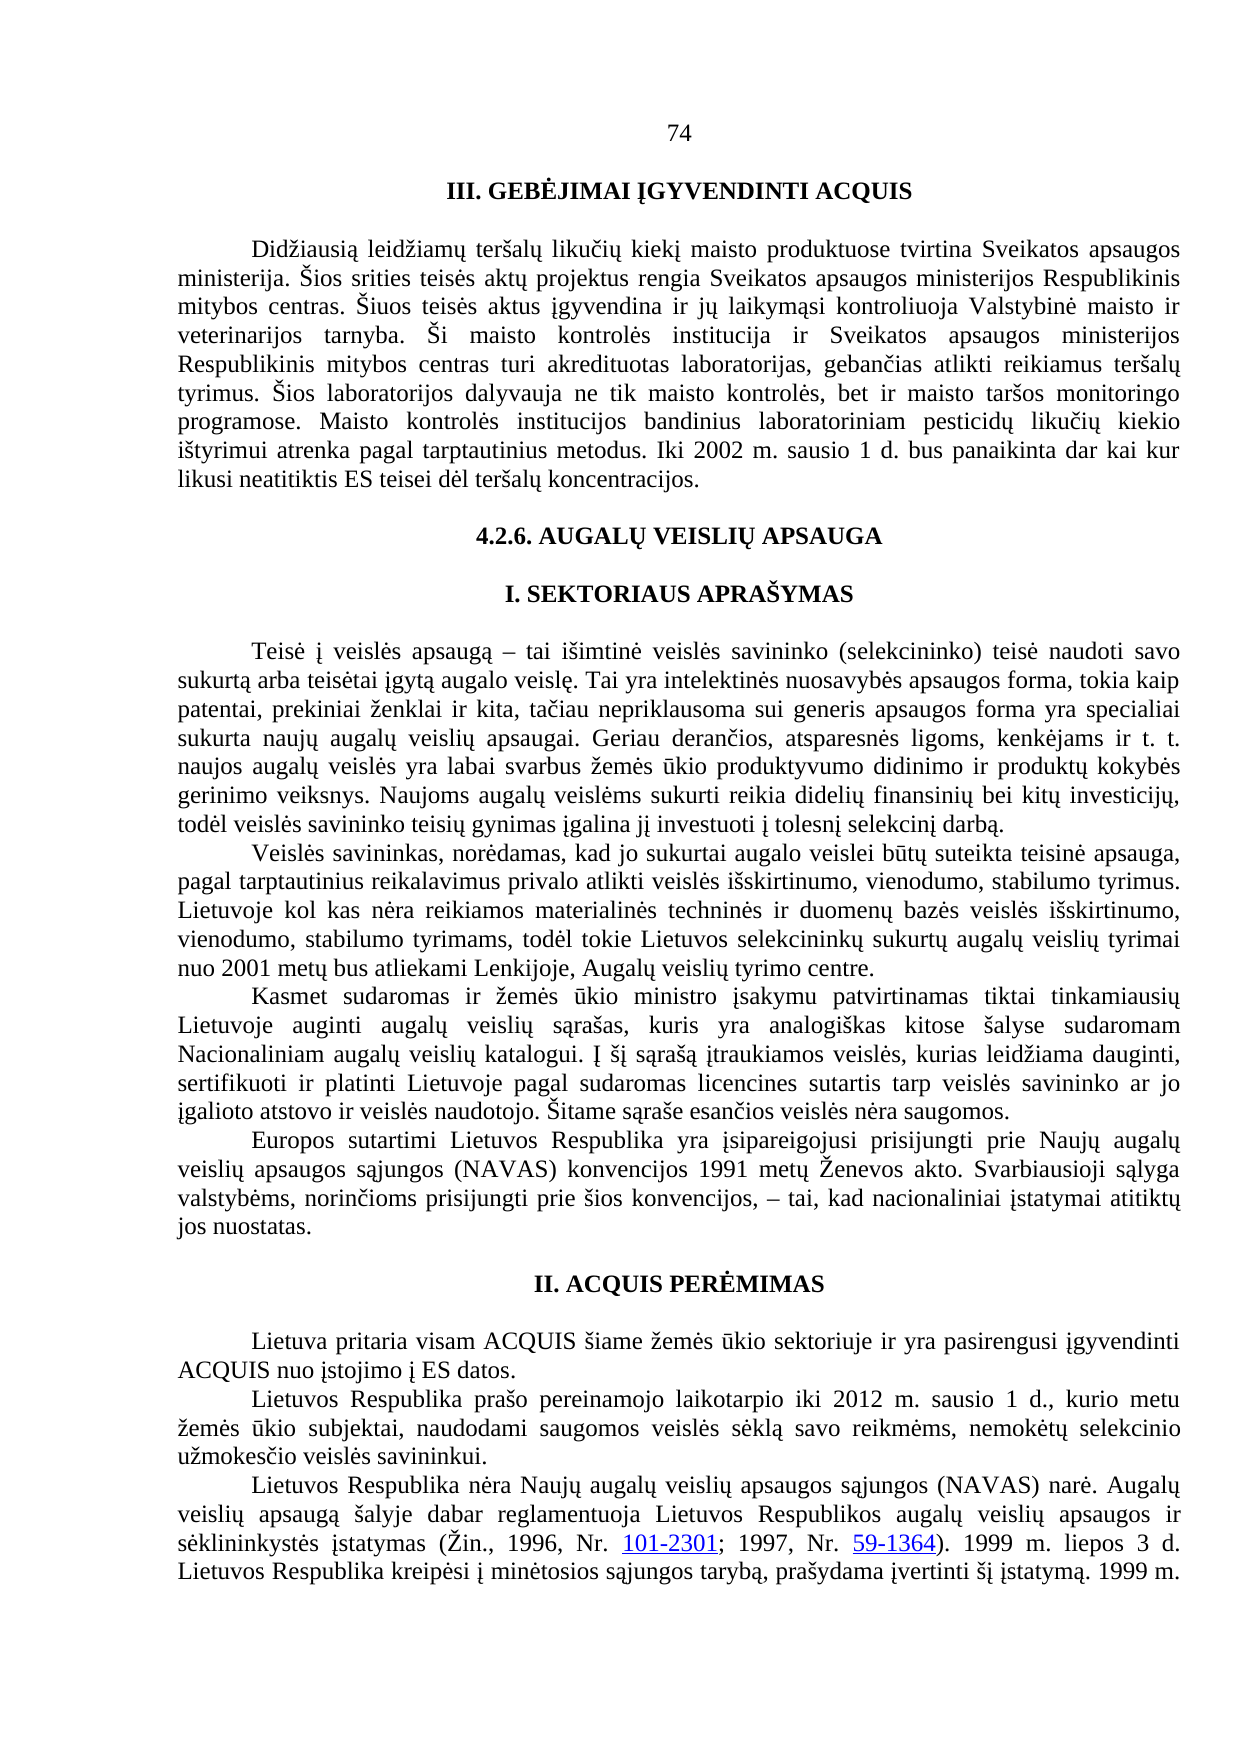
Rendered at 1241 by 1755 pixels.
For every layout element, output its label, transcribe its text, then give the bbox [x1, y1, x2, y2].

text I. SEKTORIAUS APRAŠYMAS [177, 579, 1181, 608]
text Teisė į veislės apsaugą – tai išimtinė veislės savininko (selekcininko) teisė naudoti savo sukurtą arba teisėtai įgytą augalo veislę. Tai yra intelektinės nuosavybės apsaugos forma, tokia kaip patentai, prekiniai ženklai ir kita, tačiau nepriklausoma sui generis apsaugos forma yra specialiai sukurta naujų augalų veislių apsaugai. Geriau derančios, atsparesnės ligoms, kenkėjams ir t. t. naujos augalų veislės yra labai svarbus žemės ūkio produktyvumo didinimo ir produktų kokybės gerinimo veiksnys. Naujoms augalų veislėms sukurti reikia didelių finansinių bei kitų investicijų, todėl veislės savininko teisių gynimas įgalina jį investuoti į tolesnį selekcinį darbą. [177, 636, 1181, 838]
text Kasmet sudaromas ir žemės ūkio ministro įsakymu patvirtinamas tiktai tinkamiausių Lietuvoje auginti augalų veislių sąrašas, kuris yra analogiškas kitose šalyse sudaromam Nacionaliniam augalų veislių katalogui. Į šį sąrašą įtraukiamos veislės, kurias leidžiama dauginti, sertifikuoti ir platinti Lietuvoje pagal sudaromas licencines sutartis tarp veislės savininko ar jo įgalioto atstovo ir veislės naudotojo. Šitame sąraše esančios veislės nėra saugomos. [177, 981, 1181, 1125]
text 4.2.6. AUGALŲ VEISLIŲ APSAUGA [177, 521, 1181, 550]
text Lietuvos Respublika nėra Naujų augalų veislių apsaugos sąjungos (NAVAS) narė. Augalų veislių apsaugą šalyje dabar reglamentuoja Lietuvos Respublikos augalų veislių apsaugos ir sėklininkystės įstatymas (Žin., 1996, Nr. 101-2301; 1997, Nr. 59-1364). 1999 m. liepos 3 d. Lietuvos Respublika kreipėsi į minėtosios sąjungos tarybą, prašydama įvertinti šį įstatymą. 1999 m. [177, 1470, 1181, 1585]
text Lietuva pritaria visam ACQUIS šiame žemės ūkio sektoriuje ir yra pasirengusi įgyvendinti ACQUIS nuo įstojimo į ES datos. [177, 1326, 1181, 1384]
text Europos sutartimi Lietuvos Respublika yra įsipareigojusi prisijungti prie Naujų augalų veislių apsaugos sąjungos (NAVAS) konvencijos 1991 metų Ženevos akto. Svarbiausioji sąlyga valstybėms, norinčioms prisijungti prie šios konvencijos, – tai, kad nacionaliniai įstatymai atitiktų jos nuostatas. [177, 1125, 1181, 1240]
text Lietuvos Respublika prašo pereinamojo laikotarpio iki 2012 m. sausio 1 d., kurio metu žemės ūkio subjektai, naudodami saugomos veislės sėklą savo reikmėms, nemokėtų selekcinio užmokesčio veislės savininkui. [177, 1384, 1181, 1470]
text III. GEBĖJIMAI ĮGYVENDINTI ACQUIS [177, 176, 1181, 205]
text Veislės savininkas, norėdamas, kad jo sukurtai augalo veislei būtų suteikta teisinė apsauga, pagal tarptautinius reikalavimus privalo atlikti veislės išskirtinumo, vienodumo, stabilumo tyrimus. Lietuvoje kol kas nėra reikiamos materialinės techninės ir duomenų bazės veislės išskirtinumo, vienodumo, stabilumo tyrimams, todėl tokie Lietuvos selekcininkų sukurtų augalų veislių tyrimai nuo 2001 metų bus atliekami Lenkijoje, Augalų veislių tyrimo centre. [177, 838, 1181, 981]
text Didžiausią leidžiamų teršalų likučių kiekį maisto produktuose tvirtina Sveikatos apsaugos ministerija. Šios srities teisės aktų projektus rengia Sveikatos apsaugos ministerijos Respublikinis mitybos centras. Šiuos teisės aktus įgyvendina ir jų laikymąsi kontroliuoja Valstybinė maisto ir veterinarijos tarnyba. Ši maisto kontrolės institucija ir Sveikatos apsaugos ministerijos Respublikinis mitybos centras turi akredituotas laboratorijas, gebančias atlikti reikiamus teršalų tyrimus. Šios laboratorijos dalyvauja ne tik maisto kontrolės, bet ir maisto taršos monitoringo programose. Maisto kontrolės institucijos bandinius laboratoriniam pesticidų likučių kiekio ištyrimui atrenka pagal tarptautinius metodus. Iki 2002 m. sausio 1 d. bus panaikinta dar kai kur likusi neatitiktis ES teisei dėl teršalų koncentracijos. [177, 234, 1181, 493]
text II. ACQUIS PERĖMIMAS [177, 1269, 1181, 1298]
